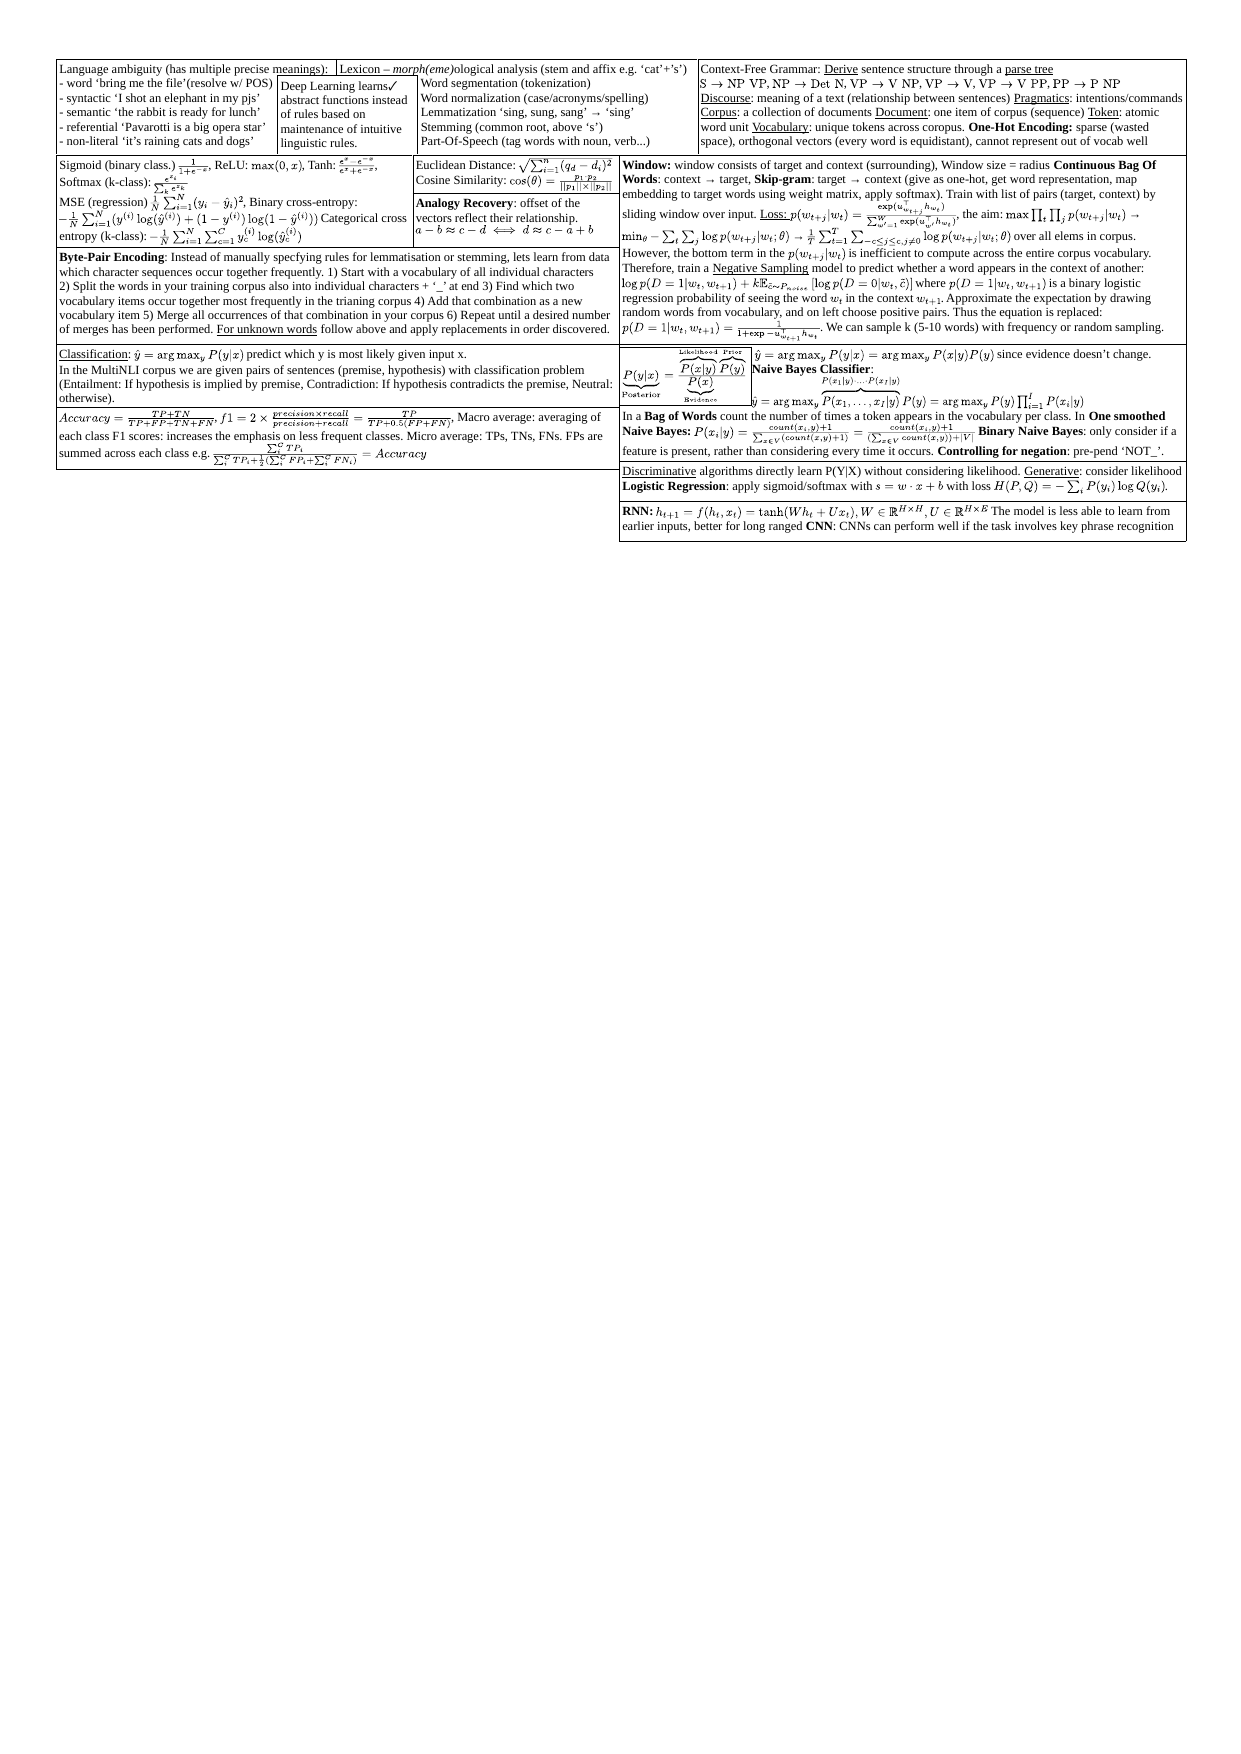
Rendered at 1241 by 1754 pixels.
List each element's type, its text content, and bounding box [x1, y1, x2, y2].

text , , Macro average: averaging of each class F1 scores: increases the emphasis on less frequent classes. Micro average: TPs, TNs, FNs. FPs are summed across each class e.g. [59, 410, 616, 466]
text Word segmentation (tokenization) [418, 76, 694, 91]
text Context-Free Grammar: Derive sentence structure through a parse tree [700, 62, 1183, 76]
text 2) Split the words in your training corpus also into individual characters + ‘_’ at end 3) Find which two vocabulary items occur together most frequently in the trianing corpus 4) Add that combination as a new vocabulary item 5) Merge all occurrences of that combination in your corpus 6) Repeat until a desired number of merges has been performed. For unknown words follow above and apply replacements in order discovered. [59, 279, 616, 336]
text [533, 159, 563, 173]
text abstract functions instead [280, 93, 414, 107]
text Cosine Similarity: [416, 173, 616, 191]
text - referential ‘Pavarotti is a big opera star’ [59, 119, 277, 134]
text - syntactic ‘I shot an elephant in my pjs’ [59, 91, 277, 105]
text Deep Learning learns🗸 [280, 78, 414, 93]
text maintenance of intuitive [280, 121, 414, 136]
text In the MultiNLI corpus we are given pairs of sentences (premise, hypothesis) with classification problem (Entailment: If hypothesis is implied by premise, Contradiction: If hypothesis contradicts the premise, Neutral: otherwise). [59, 362, 616, 406]
text Discriminative algorithms directly learn P(Y|X) without considering likelihood. Generative: consider likelihood [622, 464, 1183, 478]
text of rules based on [280, 107, 414, 121]
text Window: window consists of target and context (surrounding), Window size = radius Continuous Bag Of Words: context → target, Skip-gram: target → context (give as one-hot, get word representation, map embedding to target words using weight matrix, apply softmax). Train with list of pairs (target, context) by sliding window over input. Loss: , the aim: → → over all elems in corpus. However, the bottom term in the is inefficient to compute across the entire corpus vocabulary. Therefore, train a Negative Sampling model to predict whether a word appears in the context of another: where is a binary logistic regression probability of seeing the word in the context . Approximate the expectation by drawing random words from vocabulary, and on left choose positive pairs. Thus the equation is replaced: . We can sample k (5-10 words) with frequency or random sampling. [622, 158, 1183, 341]
text Classification: predict which y is most likely given input x. [59, 347, 616, 362]
text - non-literal ‘it’s raining cats and dogs’ [59, 134, 277, 148]
text Byte-Pair Encoding: Instead of manually specfying rules for lemmatisation or stemming, lets learn from data which character sequences occur together frequently. 1) Start with a vocabulary of all individual characters [59, 250, 616, 279]
text [620, 348, 751, 405]
text since evidence doesn’t change. Naive Bayes Classifier: [622, 347, 1183, 409]
text In a Bag of Words count the number of times a token appears in the vocabulary per class. In One smoothed Naive Bayes: Binary Naive Bayes: only consider if a feature is present, rather than considering every time it occurs. Controlling for negation: pre-pend ‘NOT_’. [622, 409, 1183, 458]
text Logistic Regression: apply sigmoid/softmax with with loss . [622, 478, 1183, 494]
text Word normalization (case/acronyms/spelling) [418, 91, 694, 105]
text Sigmoid (binary class.) , ReLU: , Tanh: , Softmax (k-class): [59, 158, 410, 194]
text Part-Of-Speech (tag words with noun, verb...) [418, 134, 694, 148]
text Euclidean Distance: [416, 158, 529, 173]
text Lemmatization ‘sing, sung, sang’ → ‘sing’ [418, 105, 694, 119]
text Lexicon – morph(eme)ological analysis (stem and affix e.g. ‘cat’+’s’) [339, 62, 694, 76]
text , , , , , [700, 76, 1183, 91]
text Corpus: a collection of documents Document: one item of corpus (sequence) Token: atomic word unit Vocabulary: unique tokens across coropus. One-Hot Encoding: sparse (wasted space), orthogonal vectors (every word is equidistant), cannot represent out of vocab well [700, 105, 1183, 148]
text - word ‘bring me the file’(resolve w/ POS) [59, 76, 277, 91]
text Language ambiguity (has multiple precise meanings): [59, 62, 333, 76]
text MSE (regression) , Binary cross-entropy: Categorical cross entropy (k-class): [59, 194, 410, 245]
text - semantic ‘the rabbit is ready for lunch’ [59, 105, 277, 119]
text Analogy Recovery: offset of the vectors reflect their relationship. [416, 196, 616, 235]
text Discourse: meaning of a text (relationship between sentences) Pragmatics: intentions/commands [700, 91, 1183, 105]
text Stemming (common root, above ‘s’) [418, 119, 694, 134]
text RNN: The model is less able to learn from earlier inputs, better for long ranged CNN: CNNs can perform well if the task involves key phrase recognition [622, 504, 1183, 533]
text [563, 159, 604, 173]
text linguistic rules. [280, 136, 414, 150]
